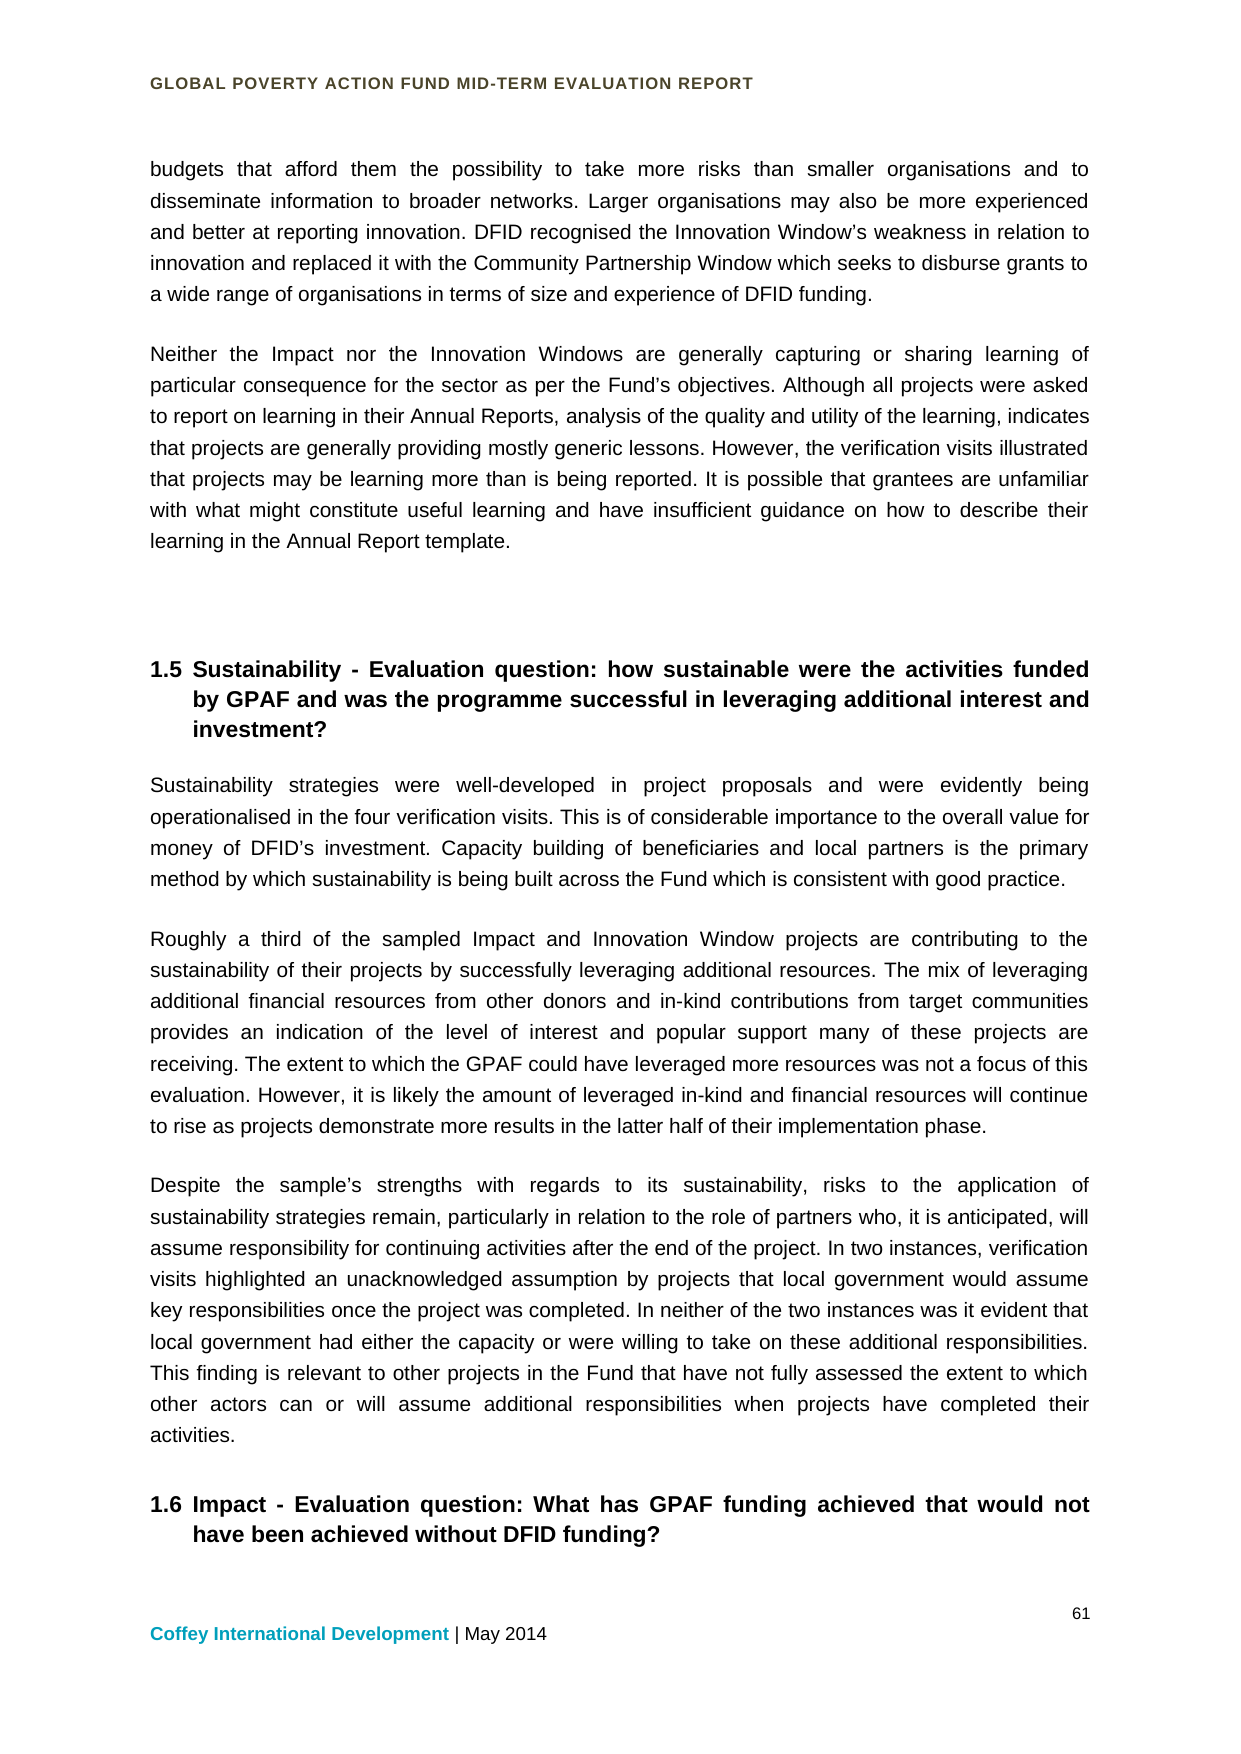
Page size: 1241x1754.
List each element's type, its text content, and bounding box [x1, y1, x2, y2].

text budgets that afford them the possibility to take more risks than smaller organisations and to disseminate information to broader networks. Larger organisations may also be more experienced and better at reporting innovation. DFID recognised the Innovation Window’s weakness in relation to innovation and replaced it with the Community Partnership Window which seeks to disburse grants to a wide range of organisations in terms of size and experience of DFID funding. [150, 150, 1090, 306]
text Despite the sample’s strengths with regards to its sustainability, risks to the application of sustainability strategies remain, particularly in relation to the role of partners who, it is anticipated, will assume responsibility for continuing activities after the end of the project. In two instances, verification visits highlighted an unacknowledged assumption by projects that local government would assume key responsibilities once the project was completed. In neither of the two instances was it evident that local government had either the capacity or were willing to take on these additional responsibilities. This finding is relevant to other projects in the Fund that have not fully assessed the extent to which other actors can or will assume additional responsibilities when projects have completed their activities. [150, 1166, 1090, 1447]
text Neither the Impact nor the Innovation Windows are generally capturing or sharing learning of particular consequence for the sector as per the Fund’s objectives. Although all projects were asked to report on learning in their Annual Reports, analysis of the quality and utility of the learning, indicates that projects are generally providing mostly generic lessons. However, the verification visits illustrated that projects may be learning more than is being reported. It is possible that grantees are unfamiliar with what might constitute useful learning and have insufficient guidance on how to describe their learning in the Annual Report template. [150, 334, 1090, 553]
text Sustainability strategies were well-developed in project proposals and were evidently being operationalised in the four verification visits. This is of considerable importance to the overall value for money of DFID’s investment. Capacity building of beneficiaries and local partners is the primary method by which sustainability is being built across the Fund which is consistent with good practice. [150, 766, 1090, 891]
text Roughly a third of the sampled Impact and Innovation Window projects are contributing to the sustainability of their projects by successfully leveraging additional resources. The mix of leveraging additional financial resources from other donors and in-kind contributions from target communities provides an indication of the level of interest and popular support many of these projects are receiving. The extent to which the GPAF could have leveraged more resources was not a focus of this evaluation. However, it is likely the amount of leveraged in-kind and financial resources will continue to rise as projects demonstrate more results in the latter half of their implementation phase. [150, 919, 1090, 1138]
subtitle Impact - Evaluation question: What has GPAF funding achieved that would not have been achieved without DFID funding? [150, 1487, 1090, 1547]
subtitle Sustainability - Evaluation question: how sustainable were the activities funded by GPAF and was the programme successful in leveraging additional interest and investment? [150, 652, 1090, 742]
